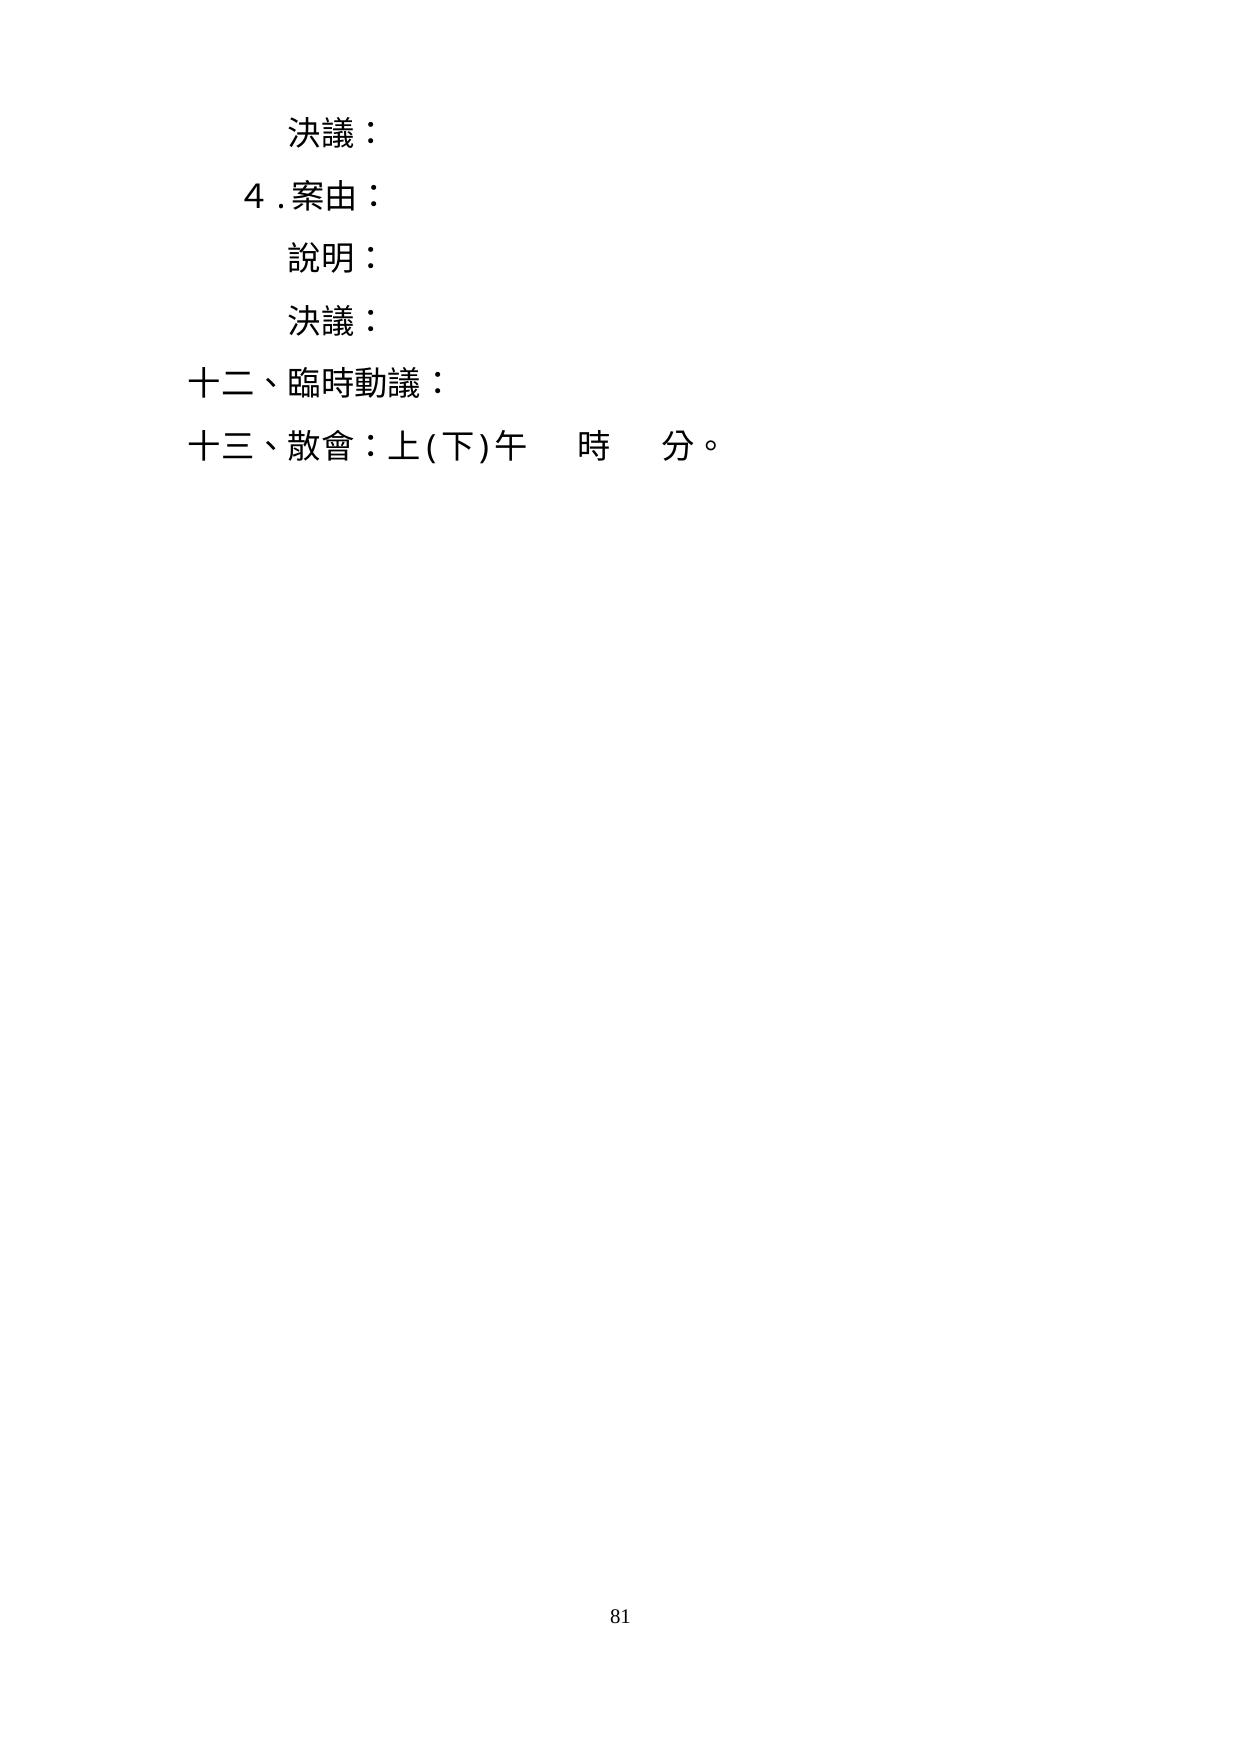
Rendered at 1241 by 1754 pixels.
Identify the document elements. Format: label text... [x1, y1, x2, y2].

text 決議： [287, 89, 1053, 152]
text 十三、散會：上(下)午 時 分。 [187, 402, 1053, 464]
text 決議： [287, 277, 1053, 339]
text 十二、臨時動議： [187, 339, 1053, 402]
text ４.案由： [237, 152, 1053, 214]
text 說明： [287, 214, 1053, 277]
